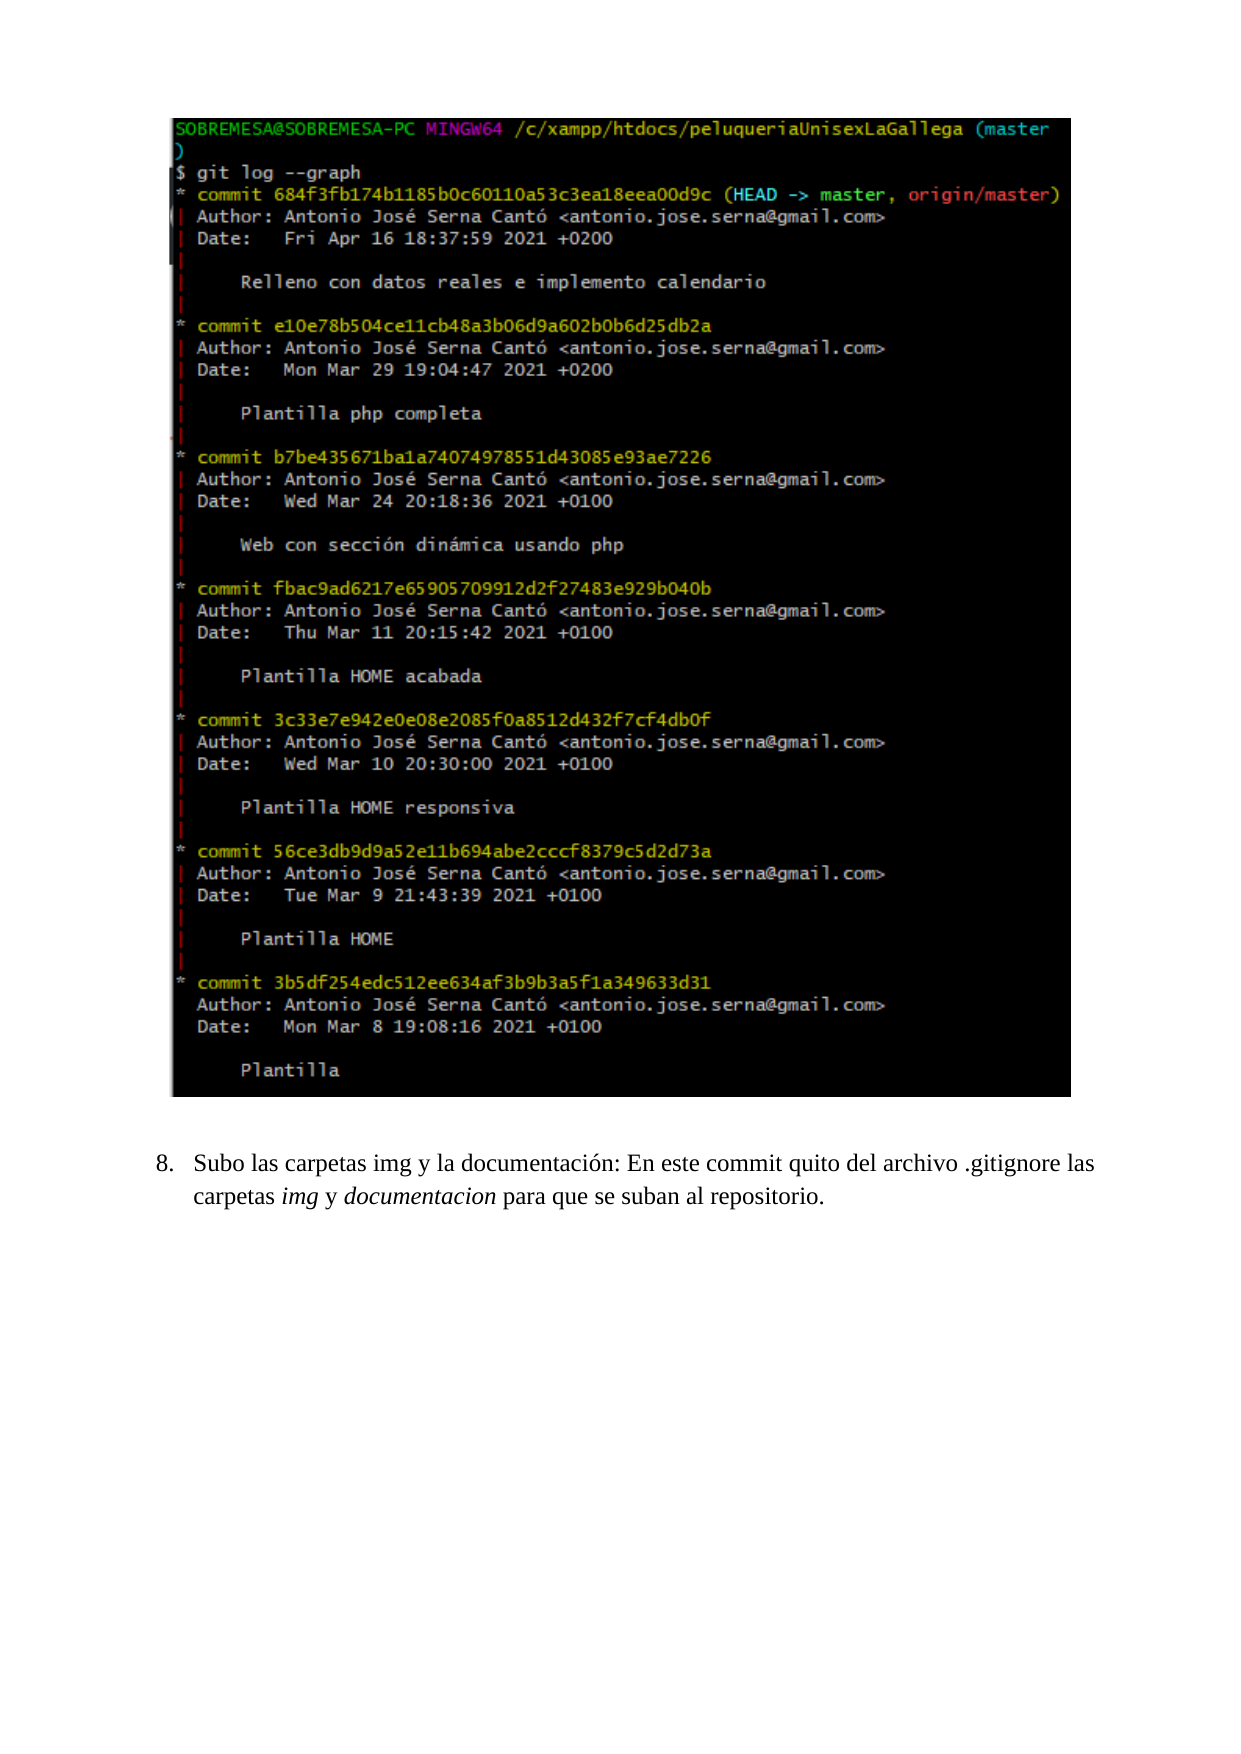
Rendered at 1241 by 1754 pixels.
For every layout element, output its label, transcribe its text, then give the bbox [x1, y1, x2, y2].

list Subo las carpetas img y la documentación: En este commit quito del archivo .gitignore las carpetas img y documentacion para que se suban al repositorio. [156, 1148, 1122, 1210]
picture [169, 118, 1071, 1097]
